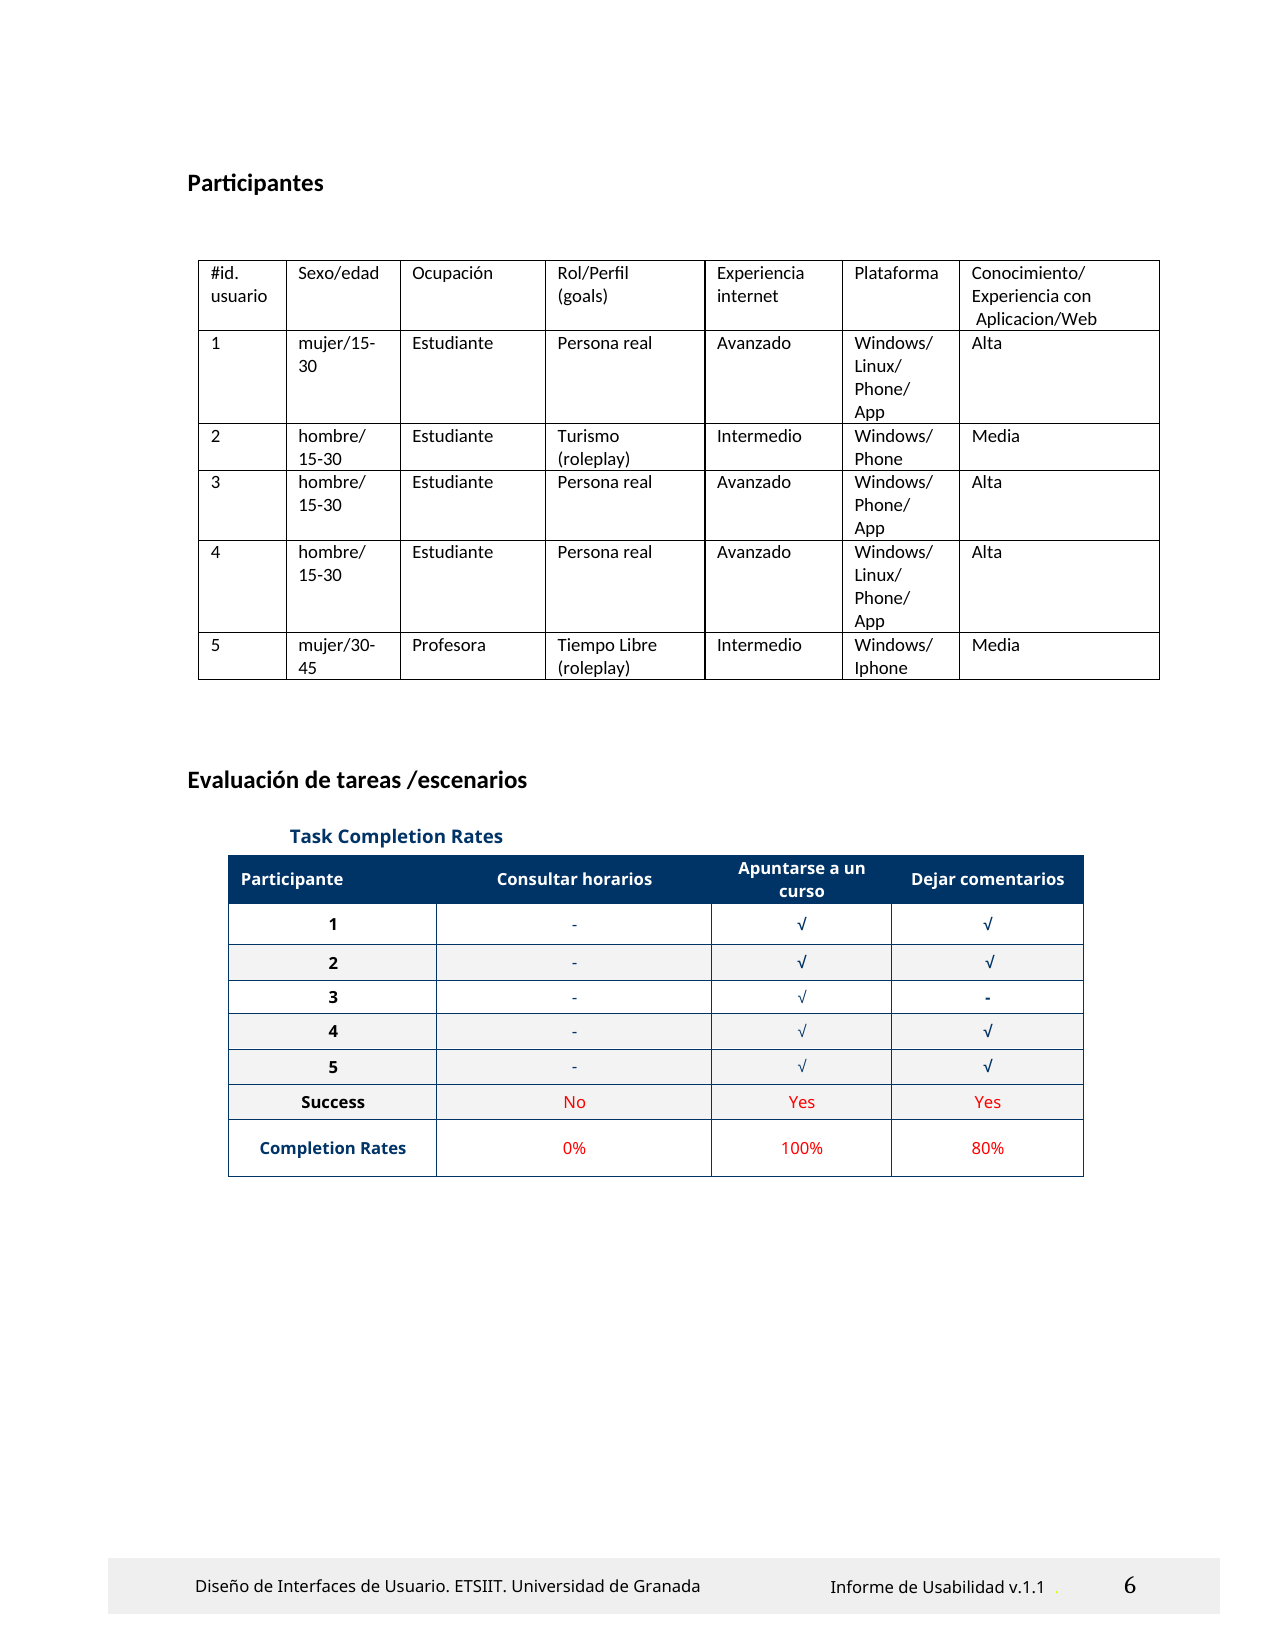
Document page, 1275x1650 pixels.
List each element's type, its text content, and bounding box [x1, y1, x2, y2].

table_cell √ [712, 904, 891, 944]
text Task Completion Rates [187, 823, 1125, 848]
table_cell No [437, 1085, 711, 1119]
text Participantes [187, 167, 1125, 197]
table_cell Windows/ Linux/ Phone/ App [843, 541, 959, 632]
table_cell 3 [199, 471, 286, 539]
table_header Ocupación [401, 261, 545, 330]
table_cell Persona real [546, 541, 704, 632]
table_cell 5 [229, 1050, 436, 1084]
table_cell - [437, 904, 711, 944]
table_cell Estudiante [401, 541, 545, 632]
text Evaluación de tareas /escenarios [187, 764, 1125, 794]
table_cell - [892, 981, 1083, 1013]
table_cell Windows/ Iphone [843, 633, 959, 679]
table_cell Turismo (roleplay) [546, 424, 704, 470]
table_cell Estudiante [401, 331, 545, 423]
table_cell Yes [892, 1085, 1083, 1119]
table_cell √ [892, 1050, 1083, 1084]
table_cell √ [712, 1014, 891, 1048]
table_cell Estudiante [401, 424, 545, 470]
table_cell √ [712, 1050, 891, 1084]
table_cell Alta [960, 331, 1159, 423]
table_cell 80% [892, 1120, 1083, 1176]
table_header Dejar comentarios [892, 856, 1083, 903]
table_header Consultar horarios [437, 856, 711, 903]
table_cell mujer/15-30 [287, 331, 400, 423]
table_header Apuntarse a un curso [712, 856, 891, 903]
table_cell Profesora [401, 633, 545, 679]
table_cell Avanzado [706, 541, 842, 632]
table_cell mujer/30-45 [287, 633, 400, 679]
table_cell Alta [960, 541, 1159, 632]
table_cell Tiempo Libre (roleplay) [546, 633, 704, 679]
table_cell - [437, 1014, 711, 1048]
table_cell 5 [199, 633, 286, 679]
table_cell Intermedio [706, 424, 842, 470]
table_cell Media [960, 633, 1159, 679]
table_cell Estudiante [401, 471, 545, 539]
table_cell 100% [712, 1120, 891, 1176]
table_header Rol/Perfil (goals) [546, 261, 704, 330]
table_cell 4 [199, 541, 286, 632]
table_cell √ [892, 904, 1083, 944]
table_cell 1 [199, 331, 286, 423]
table_cell - [437, 1050, 711, 1084]
table_cell Avanzado [706, 471, 842, 539]
table_cell Windows/ Phone/ App [843, 471, 959, 539]
table_cell √ [892, 945, 1083, 980]
table_cell Completion Rates [229, 1120, 436, 1176]
table_cell 2 [199, 424, 286, 470]
table_header Plataforma [843, 261, 959, 330]
table_cell - [437, 945, 711, 980]
table_cell Persona real [546, 331, 704, 423]
table_cell Alta [960, 471, 1159, 539]
table_cell 3 [229, 981, 436, 1013]
table_header Participante [229, 856, 436, 903]
table_cell Media [960, 424, 1159, 470]
table_cell Windows/ Linux/ Phone/ App [843, 331, 959, 423]
table_cell hombre/15-30 [287, 424, 400, 470]
table_cell Yes [712, 1085, 891, 1119]
table_cell Persona real [546, 471, 704, 539]
table_cell 4 [229, 1014, 436, 1048]
table_cell Success [229, 1085, 436, 1119]
table_cell 2 [229, 945, 436, 980]
table_cell √ [892, 1014, 1083, 1048]
table_header Conocimiento/ Experiencia con Aplicacion/Web [960, 261, 1159, 330]
table_cell hombre/15-30 [287, 471, 400, 539]
table_cell hombre/15-30 [287, 541, 400, 632]
table_cell 1 [229, 904, 436, 944]
table_cell √ [712, 945, 891, 980]
table_cell - [437, 981, 711, 1013]
table_header Sexo/edad [287, 261, 400, 330]
table_cell Windows/ Phone [843, 424, 959, 470]
table_cell Intermedio [706, 633, 842, 679]
table_header Experiencia internet [706, 261, 842, 330]
table_cell Avanzado [706, 331, 842, 423]
table_header #id. usuario [199, 261, 286, 330]
table_cell 0% [437, 1120, 711, 1176]
table_cell √ [712, 981, 891, 1013]
